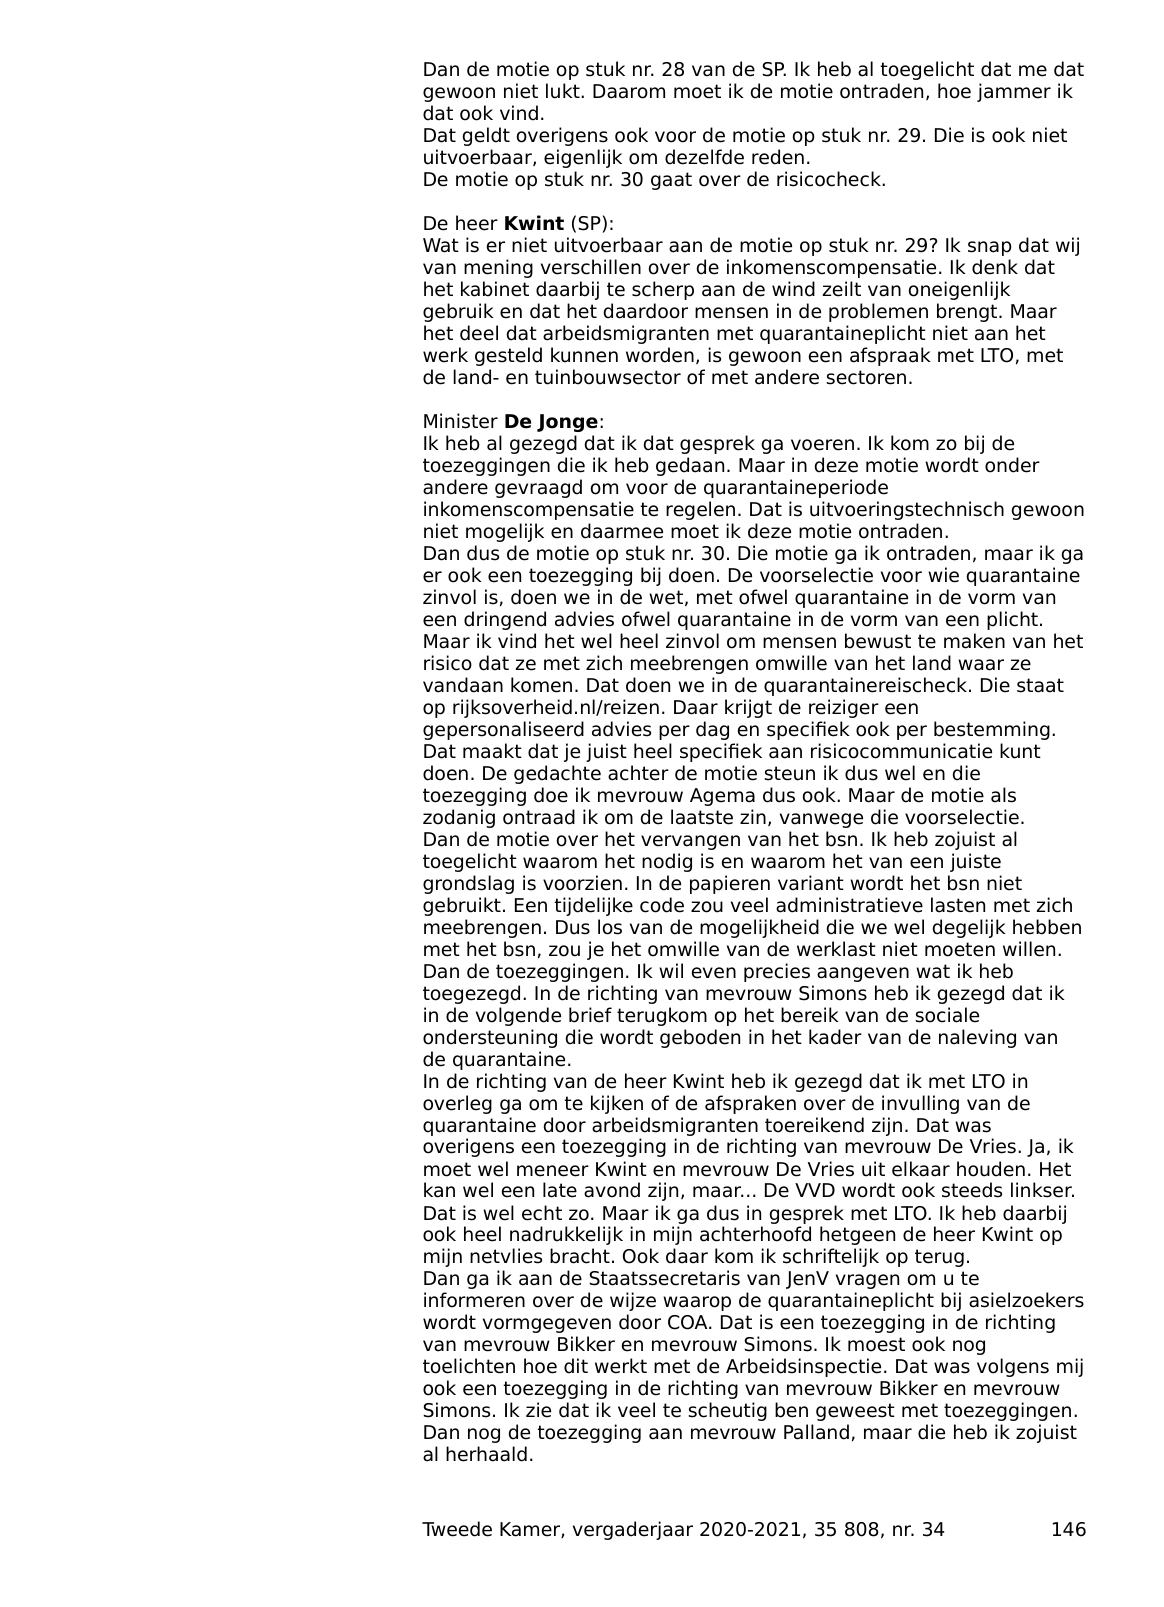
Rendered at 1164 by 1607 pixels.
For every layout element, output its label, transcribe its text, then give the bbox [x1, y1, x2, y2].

text De motie op stuk nr. 30 gaat over de risicocheck. [422, 169, 1087, 191]
text Dan de toezeggingen. Ik wil even precies aangeven wat ik heb toegezegd. In de richting van mevrouw Simons heb ik gezegd dat ik in de volgende brief terugkom op het bereik van de sociale ondersteuning die wordt geboden in het kader van de naleving van de quarantaine. [422, 961, 1087, 1071]
text Dan nog de toezegging aan mevrouw Palland, maar die heb ik zojuist al herhaald. [422, 1422, 1087, 1466]
text Ik heb al gezegd dat ik dat gesprek ga voeren. Ik kom zo bij de toezeggingen die ik heb gedaan. Maar in deze motie wordt onder andere gevraagd om voor de quarantaineperiode inkomenscompensatie te regelen. Dat is uitvoeringstechnisch gewoon niet mogelijk en daarmee moet ik deze motie ontraden. [422, 433, 1087, 543]
text Dan ga ik aan de Staatssecretaris van JenV vragen om u te informeren over de wijze waarop de quarantaineplicht bij asielzoekers wordt vormgegeven door COA. Dat is een toezegging in de richting van mevrouw Bikker en mevrouw Simons. Ik moest ook nog toelichten hoe dit werkt met de Arbeidsinspectie. Dat was volgens mij ook een toezegging in de richting van mevrouw Bikker en mevrouw Simons. Ik zie dat ik veel te scheutig ben geweest met toezeggingen. [422, 1268, 1087, 1422]
text Dan de motie over het vervangen van het bsn. Ik heb zojuist al toegelicht waarom het nodig is en waarom het van een juiste grondslag is voorzien. In de papieren variant wordt het bsn niet gebruikt. Een tijdelijke code zou veel administratieve lasten met zich meebrengen. Dus los van de mogelijkheid die we wel degelijk hebben met het bsn, zou je het omwille van de werklast niet moeten willen. [422, 829, 1087, 961]
text Dan de motie op stuk nr. 28 van de SP. Ik heb al toegelicht dat me dat gewoon niet lukt. Daarom moet ik de motie ontraden, hoe jammer ik dat ook vind. [422, 59, 1087, 125]
text Dan dus de motie op stuk nr. 30. Die motie ga ik ontraden, maar ik ga er ook een toezegging bij doen. De voorselectie voor wie quarantaine zinvol is, doen we in de wet, met ofwel quarantaine in de vorm van een dringend advies ofwel quarantaine in de vorm van een plicht. Maar ik vind het wel heel zinvol om mensen bewust te maken van het risico dat ze met zich meebrengen omwille van het land waar ze vandaan komen. Dat doen we in de quarantainereischeck. Die staat op rijksoverheid.nl/reizen. Daar krijgt de reiziger een gepersonaliseerd advies per dag en specifiek ook per bestemming. Dat maakt dat je juist heel specifiek aan risicocommunicatie kunt doen. De gedachte achter de motie steun ik dus wel en die toezegging doe ik mevrouw Agema dus ook. Maar de motie als zodanig ontraad ik om de laatste zin, vanwege die voorselectie. [422, 543, 1087, 829]
text De heer Kwint (SP): [422, 213, 1087, 235]
text In de richting van de heer Kwint heb ik gezegd dat ik met LTO in overleg ga om te kijken of de afspraken over de invulling van de quarantaine door arbeidsmigranten toereikend zijn. Dat was overigens een toezegging in de richting van mevrouw De Vries. Ja, ik moet wel meneer Kwint en mevrouw De Vries uit elkaar houden. Het kan wel een late avond zijn, maar... De VVD wordt ook steeds linkser. Dat is wel echt zo. Maar ik ga dus in gesprek met LTO. Ik heb daarbij ook heel nadrukkelijk in mijn achterhoofd hetgeen de heer Kwint op mijn netvlies bracht. Ook daar kom ik schriftelijk op terug. [422, 1071, 1087, 1268]
text Dat geldt overigens ook voor de motie op stuk nr. 29. Die is ook niet uitvoerbaar, eigenlijk om dezelfde reden. [422, 125, 1087, 169]
text Wat is er niet uitvoerbaar aan de motie op stuk nr. 29? Ik snap dat wij van mening verschillen over de inkomenscompensatie. Ik denk dat het kabinet daarbij te scherp aan de wind zeilt van oneigenlijk gebruik en dat het daardoor mensen in de problemen brengt. Maar het deel dat arbeidsmigranten met quarantaineplicht niet aan het werk gesteld kunnen worden, is gewoon een afspraak met LTO, met de land- en tuinbouwsector of met andere sectoren. [422, 235, 1087, 389]
text Minister De Jonge: [422, 411, 1087, 433]
